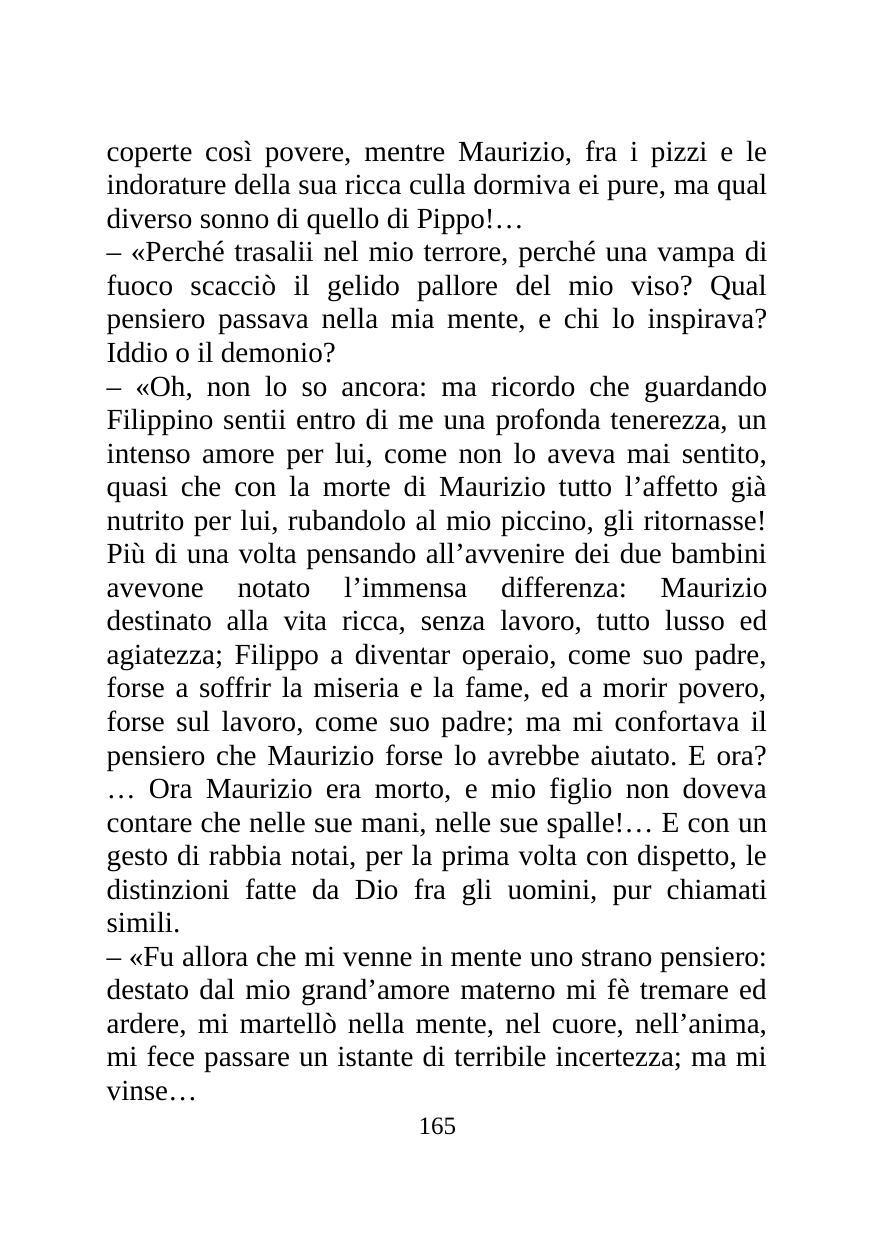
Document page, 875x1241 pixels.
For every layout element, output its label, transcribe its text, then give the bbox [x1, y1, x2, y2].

text – «Fu allora che mi venne in mente uno strano pensiero: destato dal mio grand’amore materno mi fè tremare ed ardere, mi martellò nella mente, nel cuore, nell’anima, mi fece passare un istante di terribile incertezza; ma mi vinse… [106, 939, 768, 1107]
text – «Perché trasalii nel mio terrore, perché una vampa di fuoco scacciò il gelido pallore del mio viso? Qual pensiero passava nella mia mente, e chi lo inspirava? Iddio o il demonio? [106, 234, 768, 369]
text – «Oh, non lo so ancora: ma ricordo che guardando Filippino sentii entro di me una profonda tenerezza, un intenso amore per lui, come non lo aveva mai sentito, quasi che con la morte di Maurizio tutto l’affetto già nutrito per lui, rubandolo al mio piccino, gli ritornasse! Più di una volta pensando all’avvenire dei due bambini avevone notato l’immensa differenza: Maurizio destinato alla vita ricca, senza lavoro, tutto lusso ed agiatezza; Filippo a diventar operaio, come suo padre, forse a soffrir la miseria e la fame, ed a morir povero, forse sul lavoro, come suo padre; ma mi confortava il pensiero che Maurizio forse lo avrebbe aiutato. E ora?… Ora Maurizio era morto, e mio figlio non doveva contare che nelle sue mani, nelle sue spalle!… E con un gesto di rabbia notai, per la prima volta con dispetto, le distinzioni fatte da Dio fra gli uomini, pur chiamati simili. [106, 369, 768, 939]
text coperte così povere, mentre Maurizio, fra i pizzi e le indorature della sua ricca culla dormiva ei pure, ma qual diverso sonno di quello di Pippo!… [106, 134, 768, 234]
